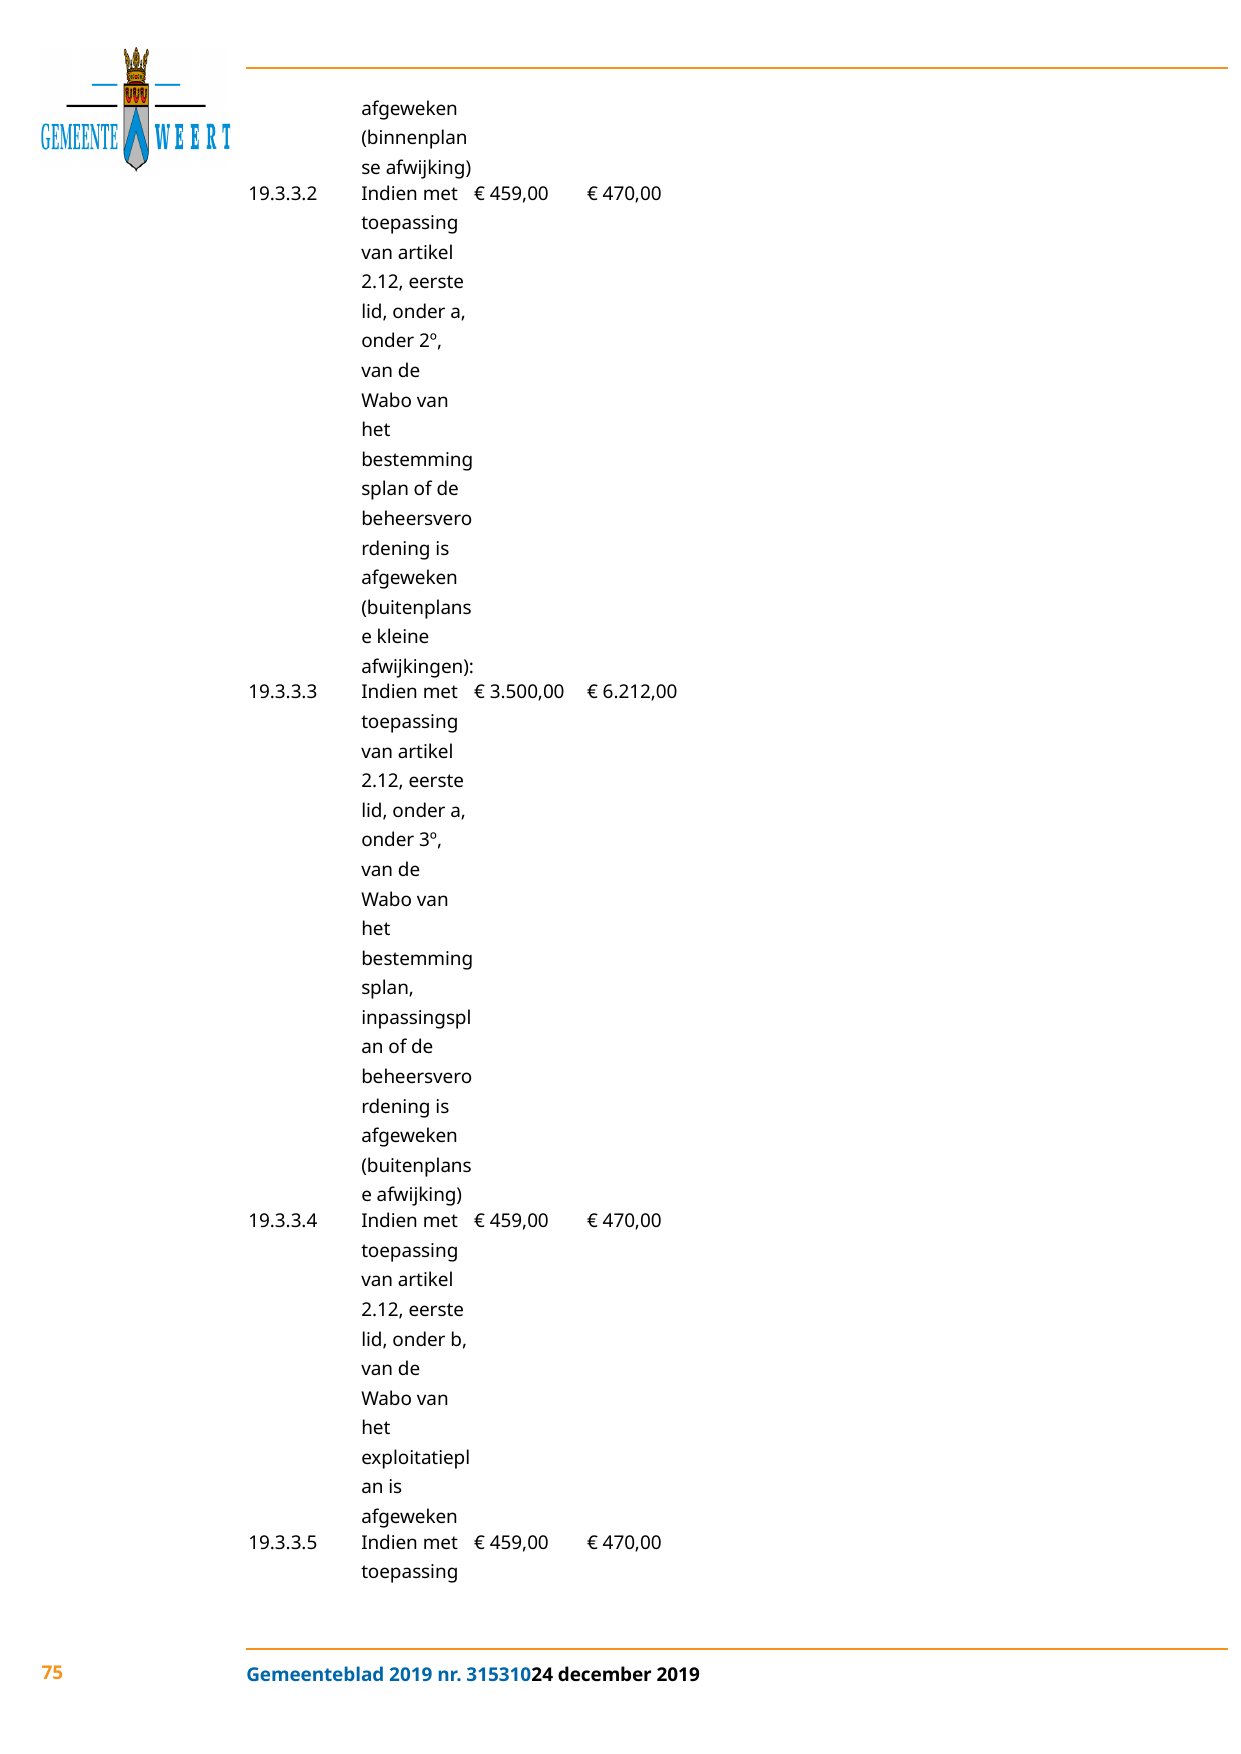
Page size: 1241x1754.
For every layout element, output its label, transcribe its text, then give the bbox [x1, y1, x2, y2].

table_cell € 470,00 [587, 1208, 700, 1529]
table_cell € 459,00 [474, 1208, 587, 1529]
table_cell 19.3.3.2 [248, 180, 361, 679]
table_cell € 3.500,00 [474, 679, 587, 1207]
table_cell [587, 95, 700, 180]
table_cell 19.3.3.4 [248, 1208, 361, 1529]
table_cell € 470,00 [587, 1529, 700, 1584]
picture [41, 47, 231, 172]
table_cell [474, 95, 587, 180]
table_cell € 6.212,00 [587, 679, 700, 1207]
table_cell 19.3.3.5 [248, 1529, 361, 1584]
table_cell Indien met toepassing [361, 1529, 474, 1584]
table_cell € 470,00 [587, 180, 700, 679]
table_cell Indien met toepassing van artikel 2.12, eerste lid, onder b, van de Wabo van het exploitatieplan is afgeweken [361, 1208, 474, 1529]
table_cell Indien met toepassing van artikel 2.12, eerste lid, onder a, onder 2º, van de Wabo van het bestemmingsplan of de beheersverordening is afgeweken (buitenplanse kleine afwijkingen): [361, 180, 474, 679]
table_cell [248, 95, 361, 180]
table_cell € 459,00 [474, 1529, 587, 1584]
table_cell afgeweken (binnenplanse afwijking) [361, 95, 474, 180]
table_cell € 459,00 [474, 180, 587, 679]
table_cell 19.3.3.3 [248, 679, 361, 1207]
table_cell Indien met toepassing van artikel 2.12, eerste lid, onder a, onder 3º, van de Wabo van het bestemmingsplan, inpassingsplan of de beheersverordening is afgeweken (buitenplanse afwijking) [361, 679, 474, 1207]
